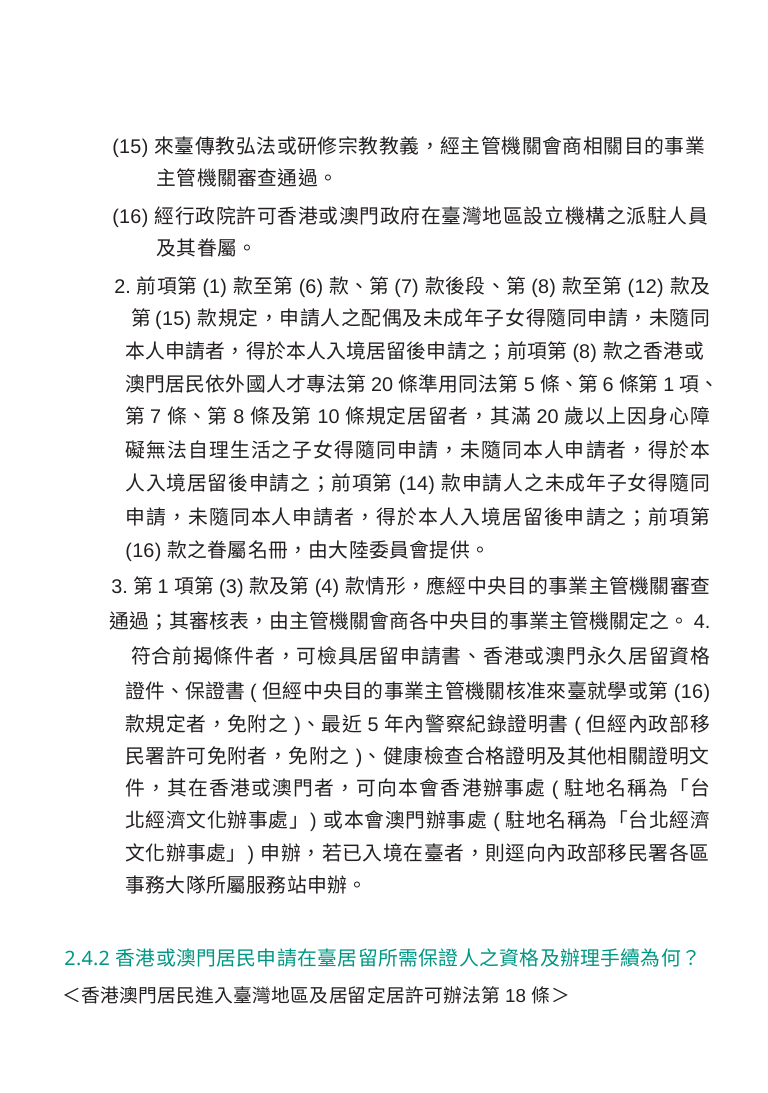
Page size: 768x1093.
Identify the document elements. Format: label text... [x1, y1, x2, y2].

text 證件、保證書 ( 但經中央目的事業主管機關核准來臺就學或第 (16) 款規定者，免附之 )、最近 5 年內警察紀錄證明書 ( 但經內政部移 民署許可免附者，免附之 )、健康檢查合格證明及其他相關證明文 件，其在香港或澳門者，可向本會香港辦事處 ( 駐地名稱為「台 北經濟文化辦事處」) 或本會澳門辦事處 ( 駐地名稱為「台北經濟 文化辦事處」) 申辦，若已入境在臺者，則逕向內政部移民署各區 事務大隊所屬服務站申辦。 [125, 676, 710, 898]
text 本人申請者，得於本人入境居留後申請之；前項第 (8) 款之香港或 [125, 336, 768, 364]
text 第 7 條、第 8 條及第 10 條規定居留者，其滿 20 歲以上因身心障 礙無法自理生活之子女得隨同申請，未隨同本人申請者，得於本 人入境居留後申請之；前項第 (14) 款申請人之未成年子女得隨同 申請，未隨同本人申請者，得於本人入境居留後申請之；前項第 (16) 款之眷屬名冊，由大陸委員會提供。 [125, 401, 710, 563]
text 2. 前項第 (1) 款至第 (6) 款、第 (7) 款後段、第 (8) 款至第 (12) 款及 第 (15) 款規定，申請人之配偶及未成年子女得隨同申請，未隨同 [103, 271, 710, 331]
text (15) 來臺傳教弘法或研修宗教教義，經主管機關會商相關目的事業 主管機關審查通過。 [112, 130, 723, 191]
text 2.4.2 香港或澳門居民申請在臺居留所需保證人之資格及辦理手續為何？ [0, 942, 701, 971]
text ＜香港澳門居民進入臺灣地區及居留定居許可辦法第 18 條＞ [62, 981, 723, 1008]
text (16) 經行政院許可香港或澳門政府在臺灣地區設立機構之派駐人員 及其眷屬。 [112, 200, 711, 261]
text 3. 第 1 項第 (3) 款及第 (4) 款情形，應經中央目的事業主管機關審查 通過；其審核表，由主管機關會商各中央目的事業主管機關定之。 4. 符合前揭條件者，可檢具居留申請書、香港或澳門永久居留資格 [103, 571, 710, 669]
text 澳門居民依外國人才專法第 20 條準用同法第 5 條、第 6 條第 1 項、 [125, 368, 768, 397]
